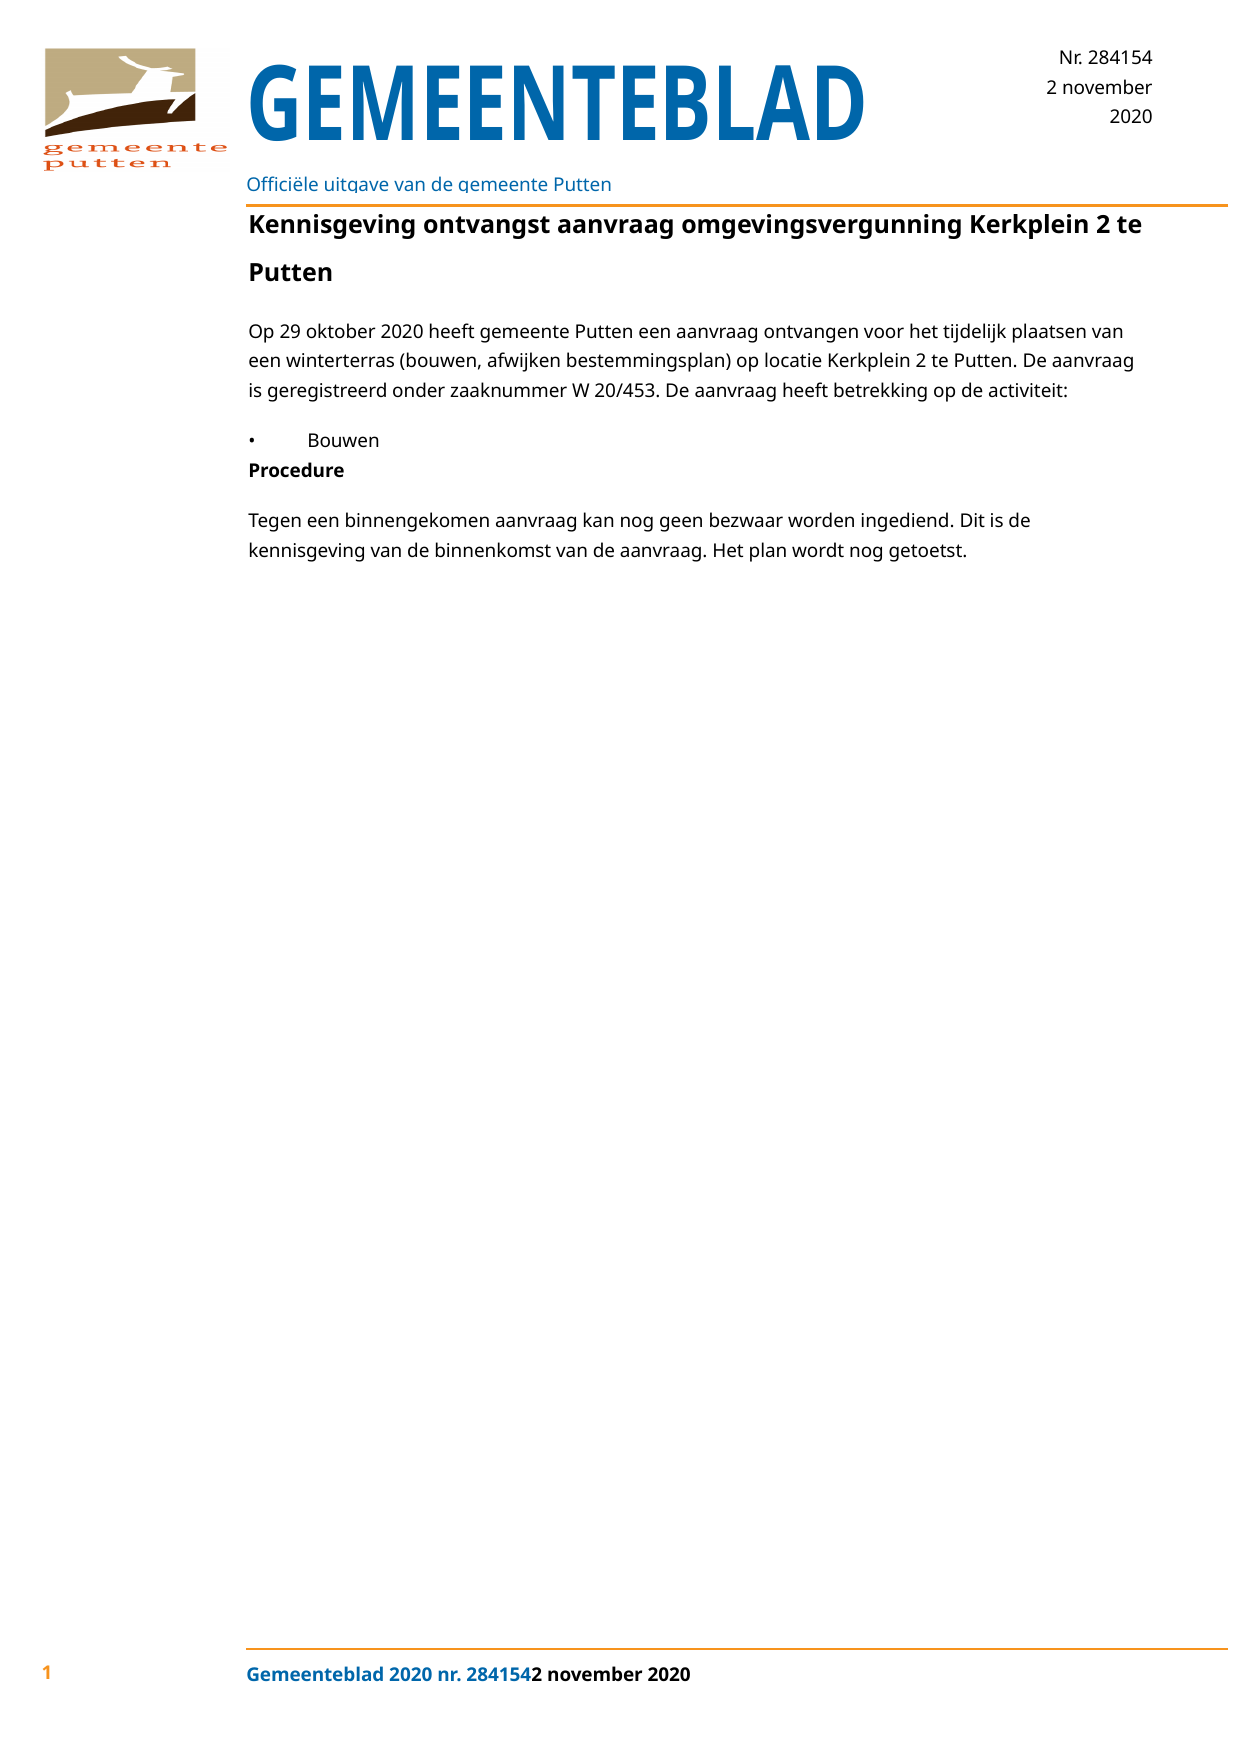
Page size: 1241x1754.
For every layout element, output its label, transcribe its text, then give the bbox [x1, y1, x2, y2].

text Tegen een binnengekomen aanvraag kan nog geen bezwaar worden ingediend. Dit is de kennisgeving van de binnenkomst van de aanvraag. Het plan wordt nog getoetst. [248, 507, 1152, 563]
text Procedure [248, 457, 1152, 483]
text Kennisgeving ontvangst aanvraag omgevingsvergunning Kerkplein 2 te Putten [248, 207, 1152, 288]
list Bouwen [248, 427, 1152, 453]
picture [41, 47, 231, 172]
text Op 29 oktober 2020 heeft gemeente Putten een aanvraag ontvangen voor het tijdelijk plaatsen van een winterterras (bouwen, afwijken bestemmingsplan) op locatie Kerkplein 2 te Putten. De aanvraag is geregistreerd onder zaaknummer W 20/453. De aanvraag heeft betrekking op de activiteit: [248, 318, 1152, 403]
